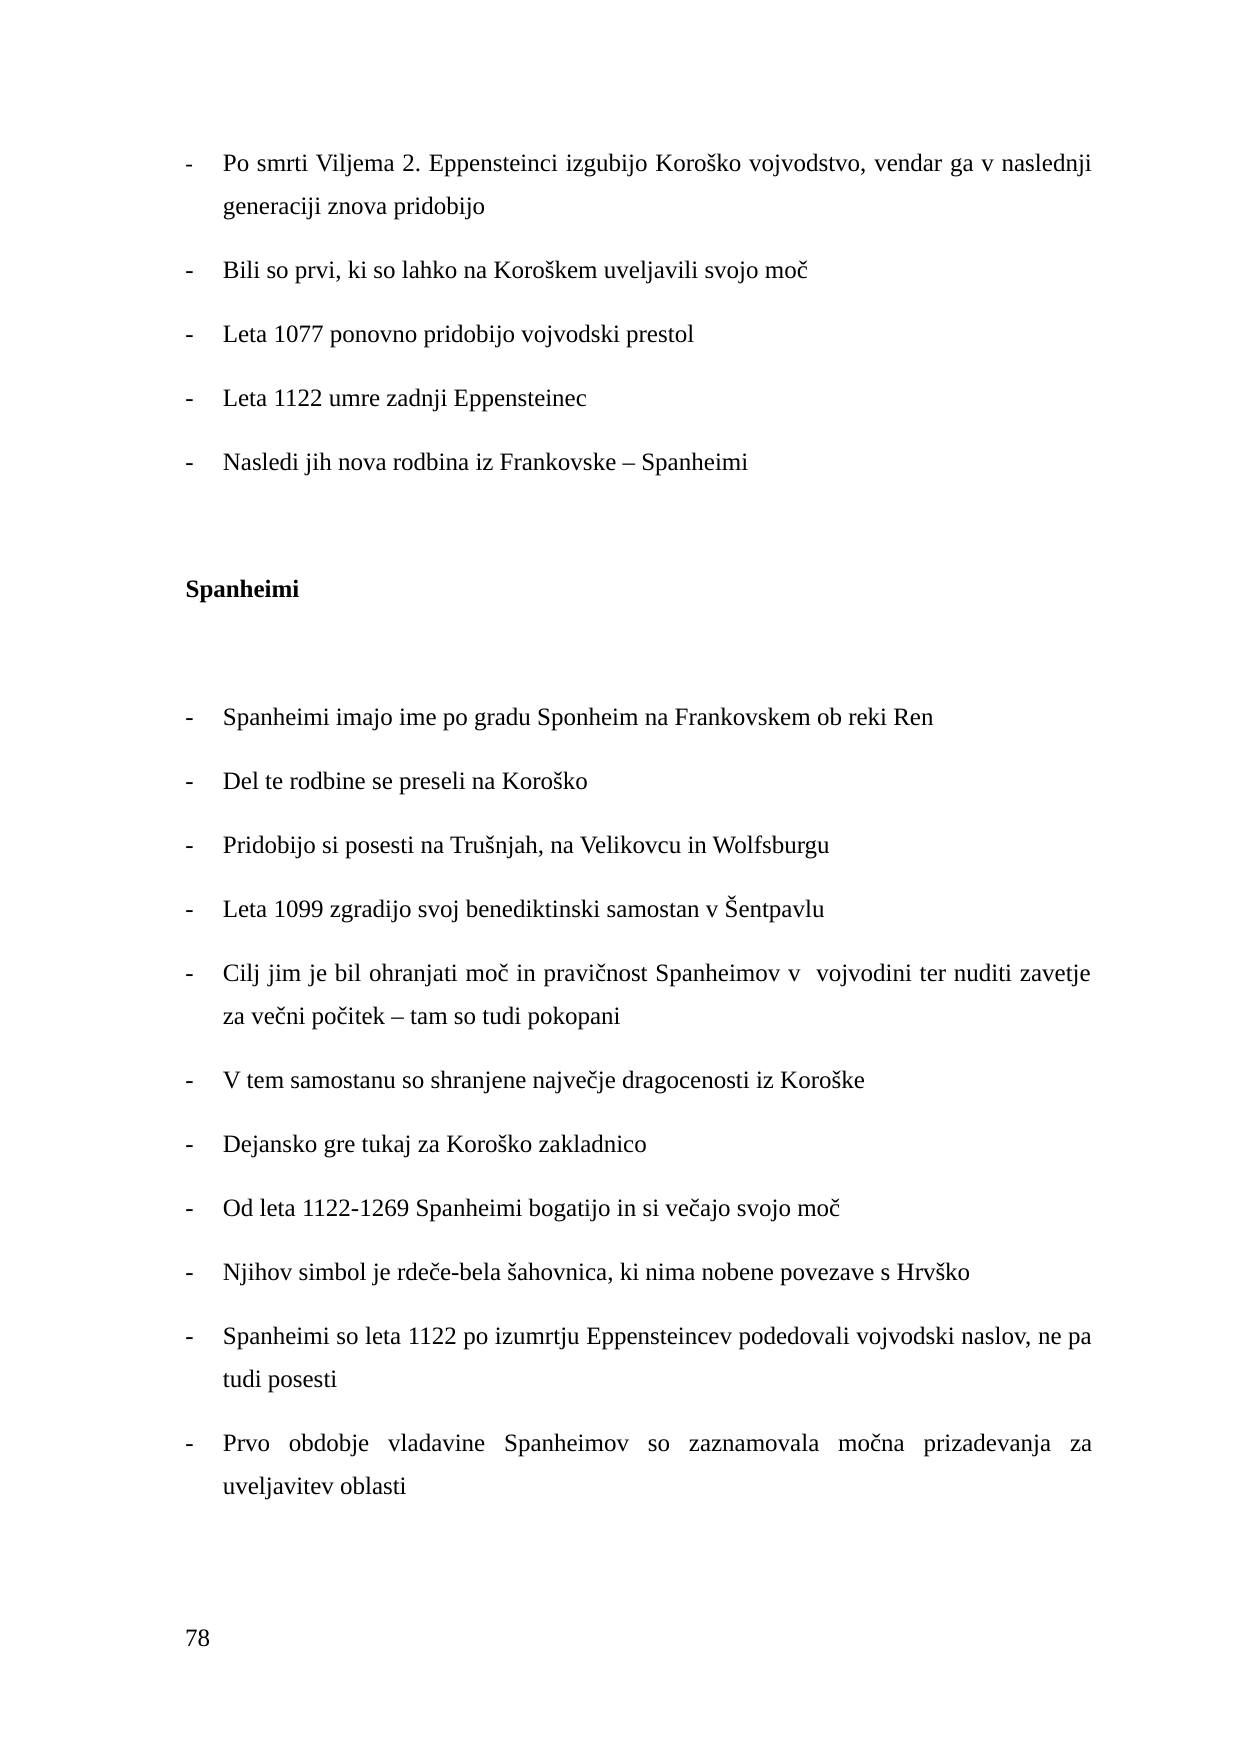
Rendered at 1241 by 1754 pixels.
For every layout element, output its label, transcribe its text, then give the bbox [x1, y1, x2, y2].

list Cilj jim je bil ohranjati moč in pravičnost Spanheimov v vojvodini ter nuditi zavetje za večni počitek – tam so tudi pokopani [185, 958, 1093, 1030]
list Pridobijo si posesti na Trušnjah, na Velikovcu in Wolfsburgu [185, 830, 1093, 859]
list Leta 1099 zgradijo svoj benediktinski samostan v Šentpavlu [185, 894, 1093, 923]
list Po smrti Viljema 2. Eppensteinci izgubijo Koroško vojvodstvo, vendar ga v naslednji generaciji znova pridobijo [185, 148, 1093, 219]
list Del te rodbine se preseli na Koroško [185, 766, 1093, 795]
list Bili so prvi, ki so lahko na Koroškem uveljavili svojo moč [185, 255, 1093, 283]
list Njihov simbol je rdeče-bela šahovnica, ki nima nobene povezave s Hrvško [185, 1257, 1093, 1286]
list V tem samostanu so shranjene največje dragocenosti iz Koroške [185, 1065, 1093, 1094]
list Spanheimi so leta 1122 po izumrtju Eppensteincev podedovali vojvodski naslov, ne pa tudi posesti [185, 1321, 1093, 1393]
list Leta 1077 ponovno pridobijo vojvodski prestol [185, 319, 1093, 347]
list Dejansko gre tukaj za Koroško zakladnico [185, 1129, 1093, 1158]
list Prvo obdobje vladavine Spanheimov so zaznamovala močna prizadevanja za uveljavitev oblasti [185, 1428, 1093, 1500]
list Nasledi jih nova rodbina iz Frankovske – Spanheimi [185, 447, 1093, 475]
list Od leta 1122-1269 Spanheimi bogatijo in si večajo svojo moč [185, 1193, 1093, 1222]
list Spanheimi imajo ime po gradu Sponheim na Frankovskem ob reki Ren [185, 702, 1093, 731]
list Leta 1122 umre zadnji Eppensteinec [185, 383, 1093, 411]
list Spanheimi [185, 574, 1093, 603]
